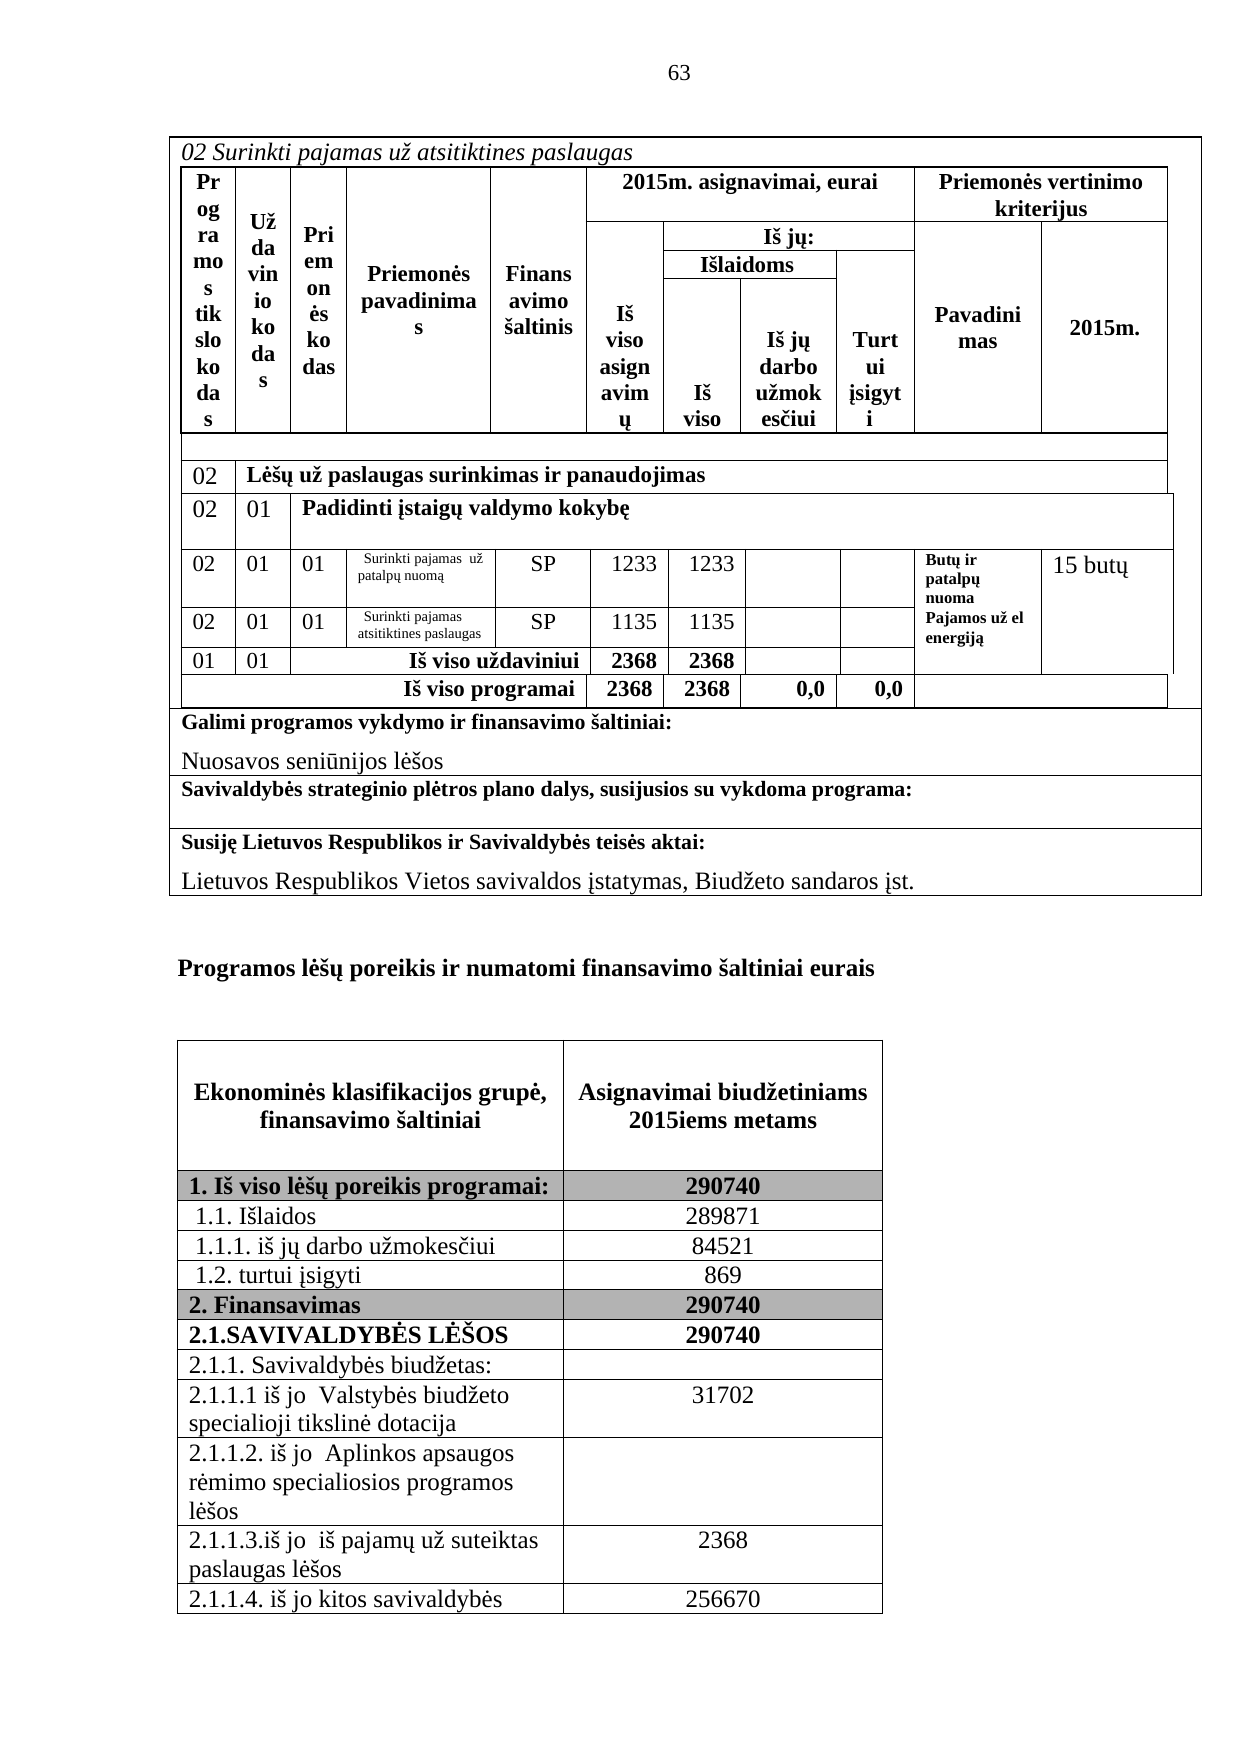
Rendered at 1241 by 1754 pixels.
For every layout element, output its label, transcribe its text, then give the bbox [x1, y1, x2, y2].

table_cell Pavadinimas [915, 222, 1041, 432]
table_header 2015m. asignavimai, eurai [587, 168, 914, 221]
table_cell [1168, 315, 1174, 432]
table_header Priemonės vertinimo kriterijus [915, 168, 1167, 221]
table_cell [1168, 250, 1174, 278]
table_cell Surinkti pajamas už patalpų nuomą [347, 550, 495, 607]
table_cell 2.1.1.3.iš jo iš pajamų už suteiktas paslaugas lėšos [178, 1526, 563, 1583]
table_cell [1042, 647, 1173, 674]
table_cell [1168, 278, 1174, 315]
table_cell Galimi programos vykdymo ir finansavimo šaltiniai: Nuosavos seniūnijos lėšos [170, 709, 1201, 775]
table_cell Iš jų: [664, 222, 914, 249]
table_cell 15 butų [1042, 550, 1173, 607]
table_cell 01 [236, 648, 290, 674]
table_header [1168, 166, 1174, 221]
table_header Programos tikslo kodas [182, 168, 235, 432]
table_cell SP [496, 550, 590, 607]
table_cell [564, 1438, 882, 1524]
table_cell [1042, 607, 1173, 647]
table_cell [915, 647, 1041, 674]
table_cell Lėšų už paslaugas surinkimas ir panaudojimas [236, 461, 1167, 493]
table_cell [746, 648, 840, 674]
table_cell 256670 [564, 1584, 882, 1613]
table_cell 2368 [587, 675, 663, 707]
table_cell [841, 608, 914, 647]
table_cell 1.2. turtui įsigyti [178, 1261, 563, 1289]
table_cell Butų ir patalpų nuoma [915, 550, 1041, 607]
table_cell 01 [182, 648, 235, 674]
table_cell Iš viso uždaviniui [291, 648, 590, 674]
table_header Uždavinio kodas [236, 168, 290, 432]
table_cell 01 [291, 608, 346, 647]
table_cell 1233 [591, 550, 668, 607]
table_header Priemonės pavadinimas [347, 168, 490, 432]
table_cell [1168, 460, 1174, 493]
table_cell Susiję Lietuvos Respublikos ir Savivaldybės teisės aktai: Lietuvos Respublikos Vietos savivaldos įstatymas, Biudžeto sandaros įst. [170, 829, 1201, 895]
table_cell Iš viso asignavimų [587, 222, 663, 432]
table_cell 2368 [664, 675, 740, 707]
table_cell [564, 1350, 882, 1379]
table_cell 869 [564, 1261, 882, 1289]
table_cell 289871 [564, 1201, 882, 1230]
table_cell SP [496, 608, 590, 647]
table_cell 2.1.1.1 iš jo Valstybės biudžeto specialioji tikslinė dotacija [178, 1380, 563, 1437]
table_cell [841, 550, 914, 607]
table_cell 2.1.1.4. iš jo kitos savivaldybės [178, 1584, 563, 1613]
table_cell 02 [182, 608, 235, 647]
table_cell 1.1.1. iš jų darbo užmokesčiui [178, 1231, 563, 1259]
table_cell Iš viso programai [182, 675, 586, 707]
table_cell Iš viso [664, 279, 740, 432]
table_cell [182, 434, 1167, 460]
table_cell 84521 [564, 1231, 882, 1259]
table_cell [915, 675, 1167, 707]
table_cell 2.1.1. Savivaldybės biudžetas: [178, 1350, 563, 1379]
table_header Finansavimo šaltinis [491, 168, 586, 432]
table_cell 02 [182, 461, 235, 493]
table_cell Savivaldybės strateginio plėtros plano dalys, susijusios su vykdoma programa: [170, 776, 1201, 828]
table_header Priemonės kodas [291, 168, 346, 432]
table_cell 1. Iš viso lėšų poreikis programai: [178, 1171, 563, 1200]
table_header Ekonominės klasifikacijos grupė, finansavimo šaltiniai [178, 1041, 563, 1170]
table_cell 290740 [564, 1290, 882, 1319]
table_cell Pajamos už el energiją [915, 607, 1041, 647]
table_header Asignavimai biudžetiniams 2015iems metams [564, 1041, 882, 1170]
table_cell 1135 [591, 608, 668, 647]
table_cell 01 [236, 494, 290, 549]
table_cell [746, 608, 840, 647]
table_cell 290740 [564, 1320, 882, 1349]
table_cell 2.1.SAVIVALDYBĖS LĖŠOS [178, 1320, 563, 1349]
table_cell Išlaidoms [664, 251, 836, 278]
table_cell 01 [291, 550, 346, 607]
table_cell 1233 [669, 550, 745, 607]
table_cell Iš jų darbo užmokesčiui [741, 279, 836, 432]
table_cell 0,0 [837, 675, 914, 707]
table_cell 02 [182, 494, 235, 549]
table_cell 290740 [564, 1171, 882, 1200]
table_cell 1.1. Išlaidos [178, 1201, 563, 1230]
table_cell Padidinti įstaigų valdymo kokybę [291, 494, 1173, 549]
table_cell 2. Finansavimas [178, 1290, 563, 1319]
table_cell [1168, 221, 1174, 249]
table_cell [1168, 432, 1174, 460]
table_cell 1135 [669, 608, 745, 647]
table_cell [841, 648, 914, 674]
table_cell 2015m. [1042, 222, 1167, 432]
table_cell 2368 [591, 648, 668, 674]
table_cell 02 Surinkti pajamas už atsitiktines paslaugas [170, 138, 1201, 708]
table_cell 02 [182, 550, 235, 607]
table_cell Surinkti pajamas atsitiktines paslaugas [347, 608, 495, 647]
table_cell 2368 [669, 648, 745, 674]
table_cell 0,0 [741, 675, 836, 707]
table_cell [1168, 674, 1174, 707]
table_cell 01 [236, 608, 290, 647]
table_cell 2.1.1.2. iš jo Aplinkos apsaugos rėmimo specialiosios programos lėšos [178, 1438, 563, 1524]
table_cell [746, 550, 840, 607]
text Programos lėšų poreikis ir numatomi finansavimo šaltiniai eurais [177, 953, 1181, 982]
table_cell Turtui įsigyti [837, 251, 914, 432]
table_cell 2368 [564, 1526, 882, 1583]
table_cell 01 [236, 550, 290, 607]
table_cell 31702 [564, 1380, 882, 1437]
